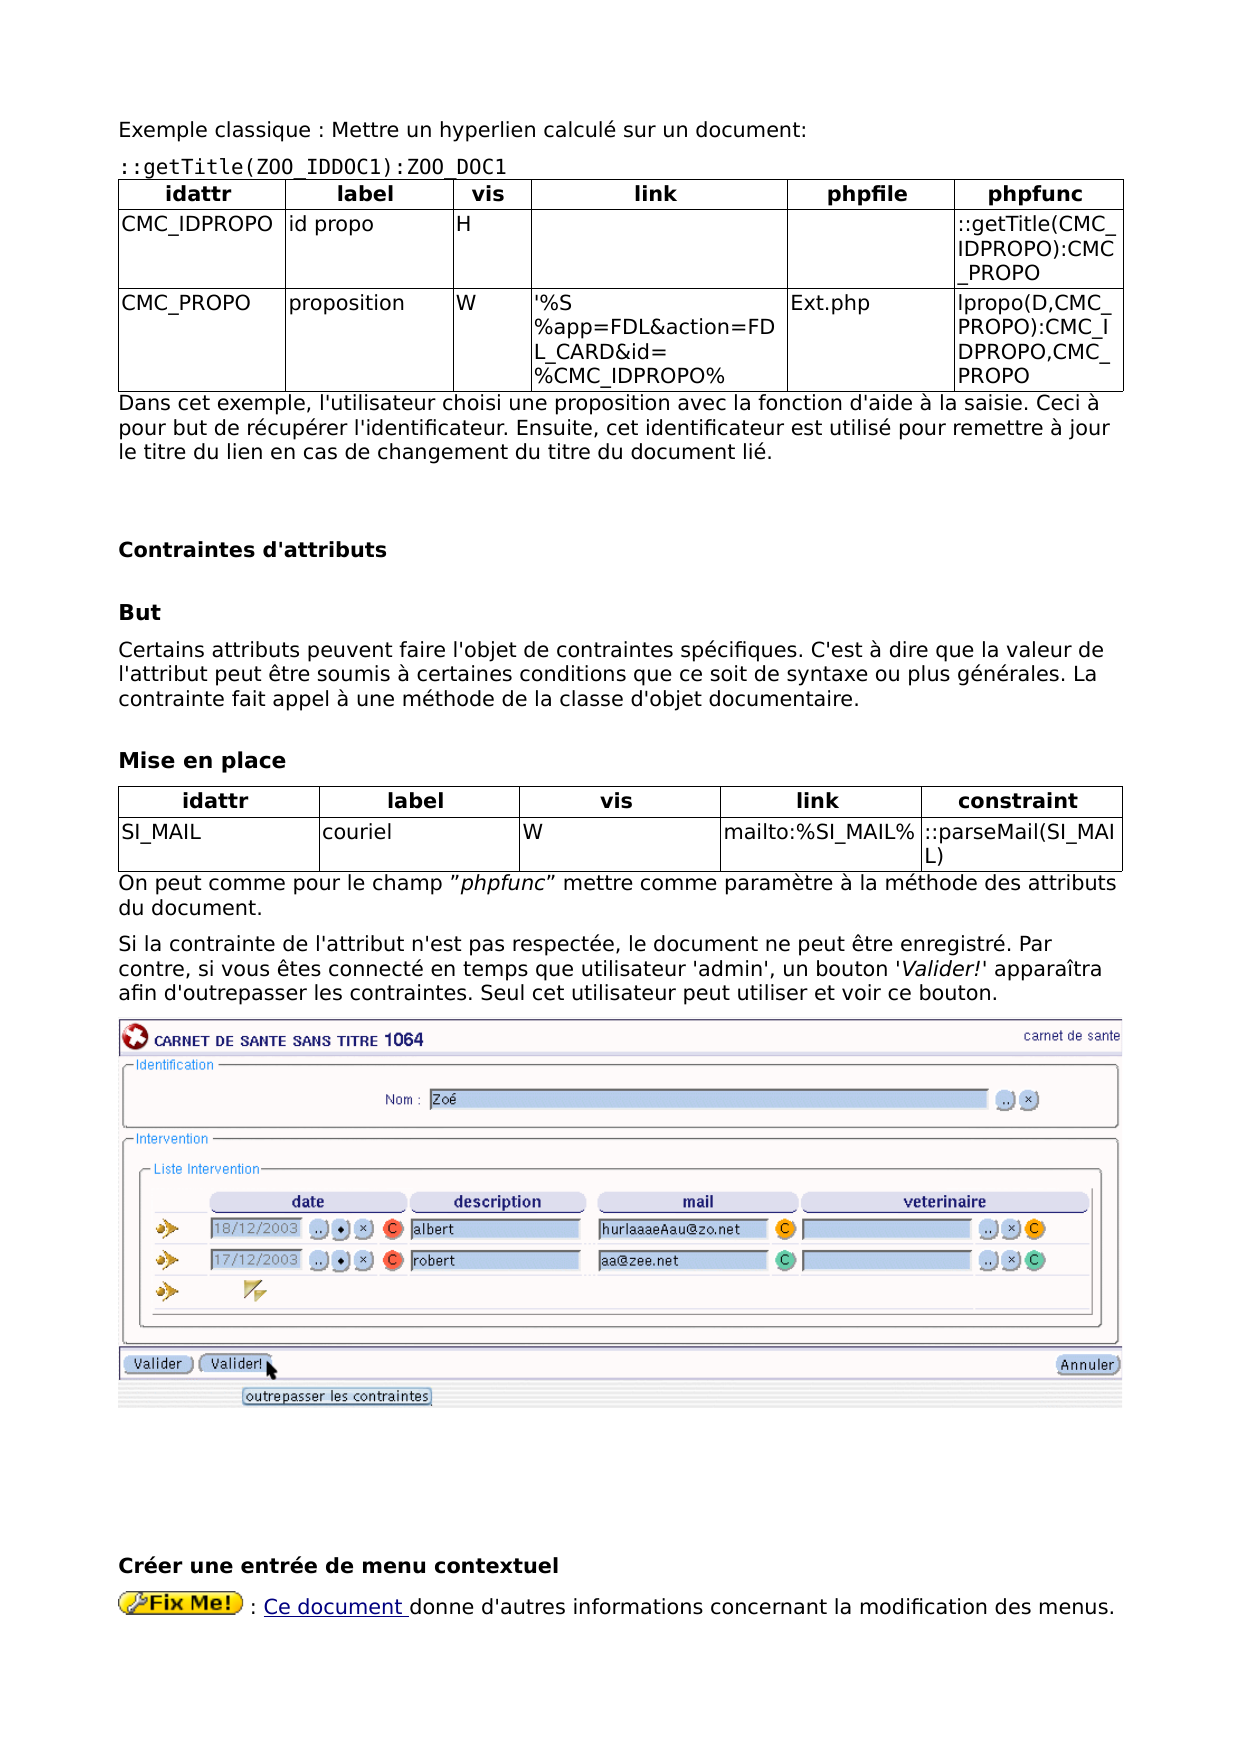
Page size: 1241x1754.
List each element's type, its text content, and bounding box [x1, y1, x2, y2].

picture [118, 1017, 1123, 1408]
table_header label [320, 787, 519, 817]
text Si la contrainte de l'attribut n'est pas respectée, le document ne peut être enregistré. Par contre, si vous êtes connecté en temps que utilisateur 'admin', un bouton 'Valider!' apparaîtra afin d'outrepasser les contraintes. Seul cet utilisateur peut utiliser et voir ce bouton. [118, 932, 1122, 1005]
picture [118, 1591, 244, 1615]
text On peut comme pour le champ ”phpfunc” mettre comme paramètre à la méthode des attributs du document. [118, 872, 1122, 920]
table_header idattr [119, 180, 285, 209]
table_cell W [520, 818, 720, 871]
table_cell lpropo(D,CMC_PROPO):CMC_IDPROPO,CMC_PROPO [955, 289, 1123, 391]
subtitle Créer une entrée de menu contextuel [118, 1554, 1122, 1579]
table_cell '%S%app=FDL&action=FDL_CARD&id=%CMC_IDPROPO% [532, 289, 787, 391]
subtitle Mise en place [118, 748, 1122, 774]
table_header phpfile [788, 180, 954, 209]
table_cell ::getTitle(CMC_IDPROPO):CMC_PROPO [955, 210, 1123, 288]
table_header link [721, 787, 921, 817]
table_header label [286, 180, 453, 209]
table_cell W [454, 289, 531, 391]
subtitle But [118, 600, 1122, 626]
table_header vis [520, 787, 720, 817]
text Exemple classique : Mettre un hyperlien calculé sur un document: [118, 118, 1122, 142]
text Certains attributs peuvent faire l'objet de contraintes spécifiques. C'est à dire que la valeur de l'attribut peut être soumis à certaines conditions que ce soit de syntaxe ou plus générales. La contrainte fait appel à une méthode de la classe d'objet documentaire. [118, 638, 1122, 711]
table_cell id propo [286, 210, 453, 288]
table_cell H [454, 210, 531, 288]
table_cell CMC_PROPO [119, 289, 285, 391]
table_cell Ext.php [788, 289, 954, 391]
table_cell [532, 210, 787, 288]
text ::getTitle(ZOO_IDDOC1):ZOO_DOC1 [118, 155, 1122, 179]
table_cell couriel [320, 818, 519, 871]
text : Ce document donne d'autres informations concernant la modification des menus. [118, 1591, 1122, 1619]
table_header vis [454, 180, 531, 209]
table_cell mailto:%SI_MAIL% [721, 818, 921, 871]
table_cell SI_MAIL [119, 818, 319, 871]
table_cell proposition [286, 289, 453, 391]
table_cell CMC_IDPROPO [119, 210, 285, 288]
text Dans cet exemple, l'utilisateur choisi une proposition avec la fonction d'aide à la saisie. Ceci à pour but de récupérer l'identificateur. Ensuite, cet identificateur est utilisé pour remettre à jour le titre du lien en cas de changement du titre du document lié. [118, 392, 1122, 464]
table_header constraint [922, 787, 1122, 817]
table_header phpfunc [955, 180, 1123, 209]
table_cell ::parseMail(SI_MAIL) [922, 818, 1122, 871]
table_header idattr [119, 787, 319, 817]
subtitle Contraintes d'attributs [118, 538, 1122, 563]
table_header link [532, 180, 787, 209]
table_cell [788, 210, 954, 288]
